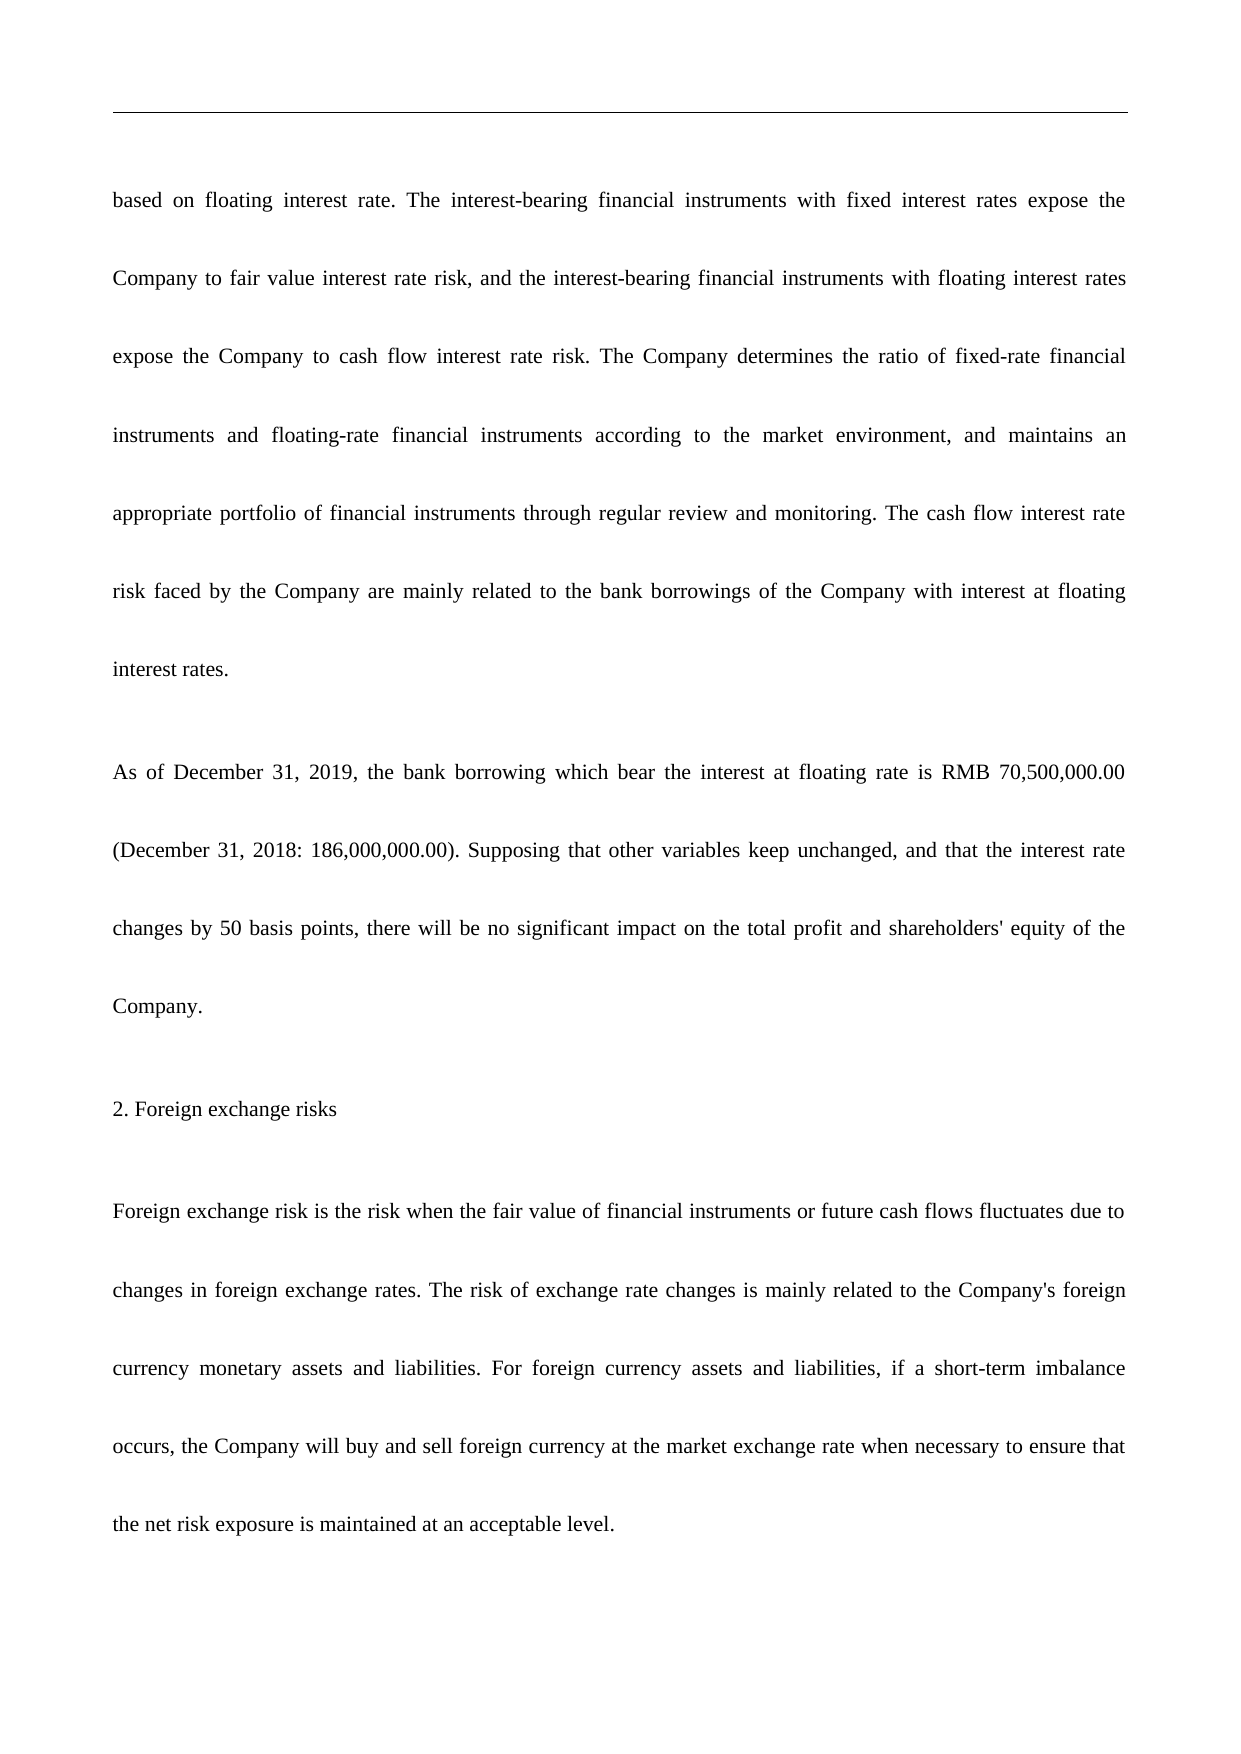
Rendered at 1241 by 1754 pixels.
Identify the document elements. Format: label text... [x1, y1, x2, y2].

text Foreign exchange risk is the risk when the fair value of financial instruments or future cash flows fluctuates due to changes in foreign exchange rates. The risk of exchange rate changes is mainly related to the Company's foreign currency monetary assets and liabilities. For foreign currency assets and liabilities, if a short-term imbalance occurs, the Company will buy and sell foreign currency at the market exchange rate when necessary to ensure that the net risk exposure is maintained at an acceptable level. [112, 1169, 1128, 1544]
text As of December 31, 2019, the bank borrowing which bear the interest at floating rate is RMB 70,500,000.00 (December 31, 2018: 186,000,000.00). Supposing that other variables keep unchanged, and that the interest rate changes by 50 basis points, there will be no significant impact on the total profit and shareholders' equity of the Company. [112, 730, 1128, 1027]
text 2. Foreign exchange risks [112, 1067, 1128, 1129]
text based on floating interest rate. The interest-bearing financial instruments with fixed interest rates expose the Company to fair value interest rate risk, and the interest-bearing financial instruments with floating interest rates expose the Company to cash flow interest rate risk. The Company determines the ratio of fixed-rate financial instruments and floating-rate financial instruments according to the market environment, and maintains an appropriate portfolio of financial instruments through regular review and monitoring. The cash flow interest rate risk faced by the Company are mainly related to the bank borrowings of the Company with interest at floating interest rates. [112, 158, 1128, 689]
